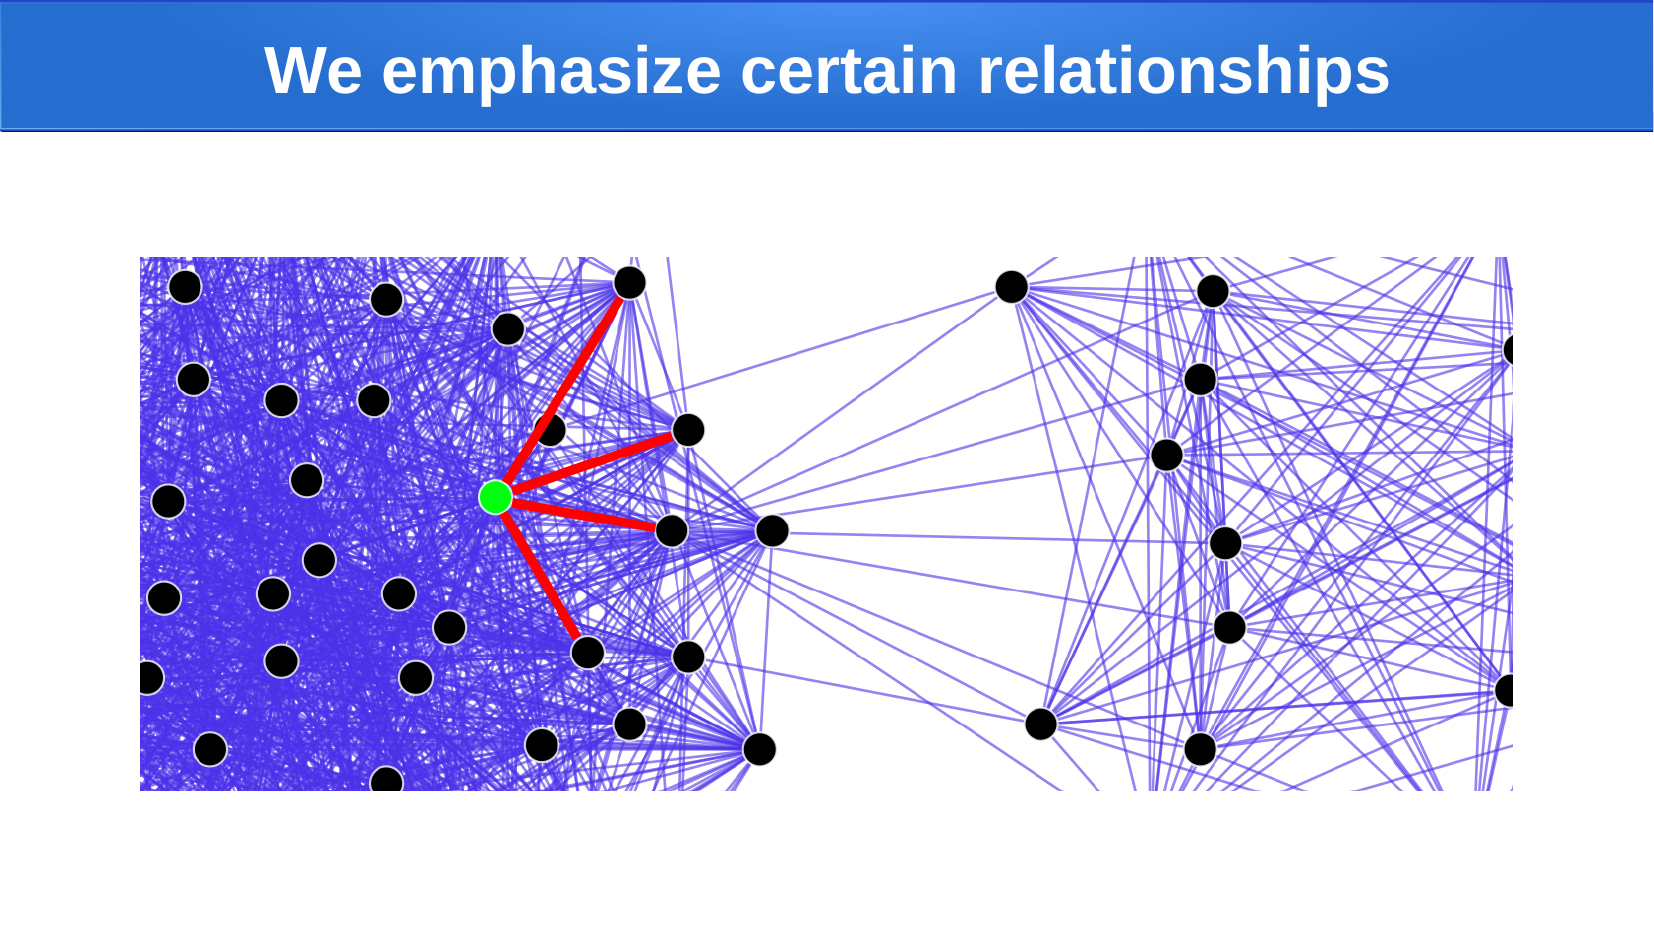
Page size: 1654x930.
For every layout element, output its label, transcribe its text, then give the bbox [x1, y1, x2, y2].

title We emphasize certain relationships [82, 5, 1576, 135]
picture [140, 257, 1513, 791]
